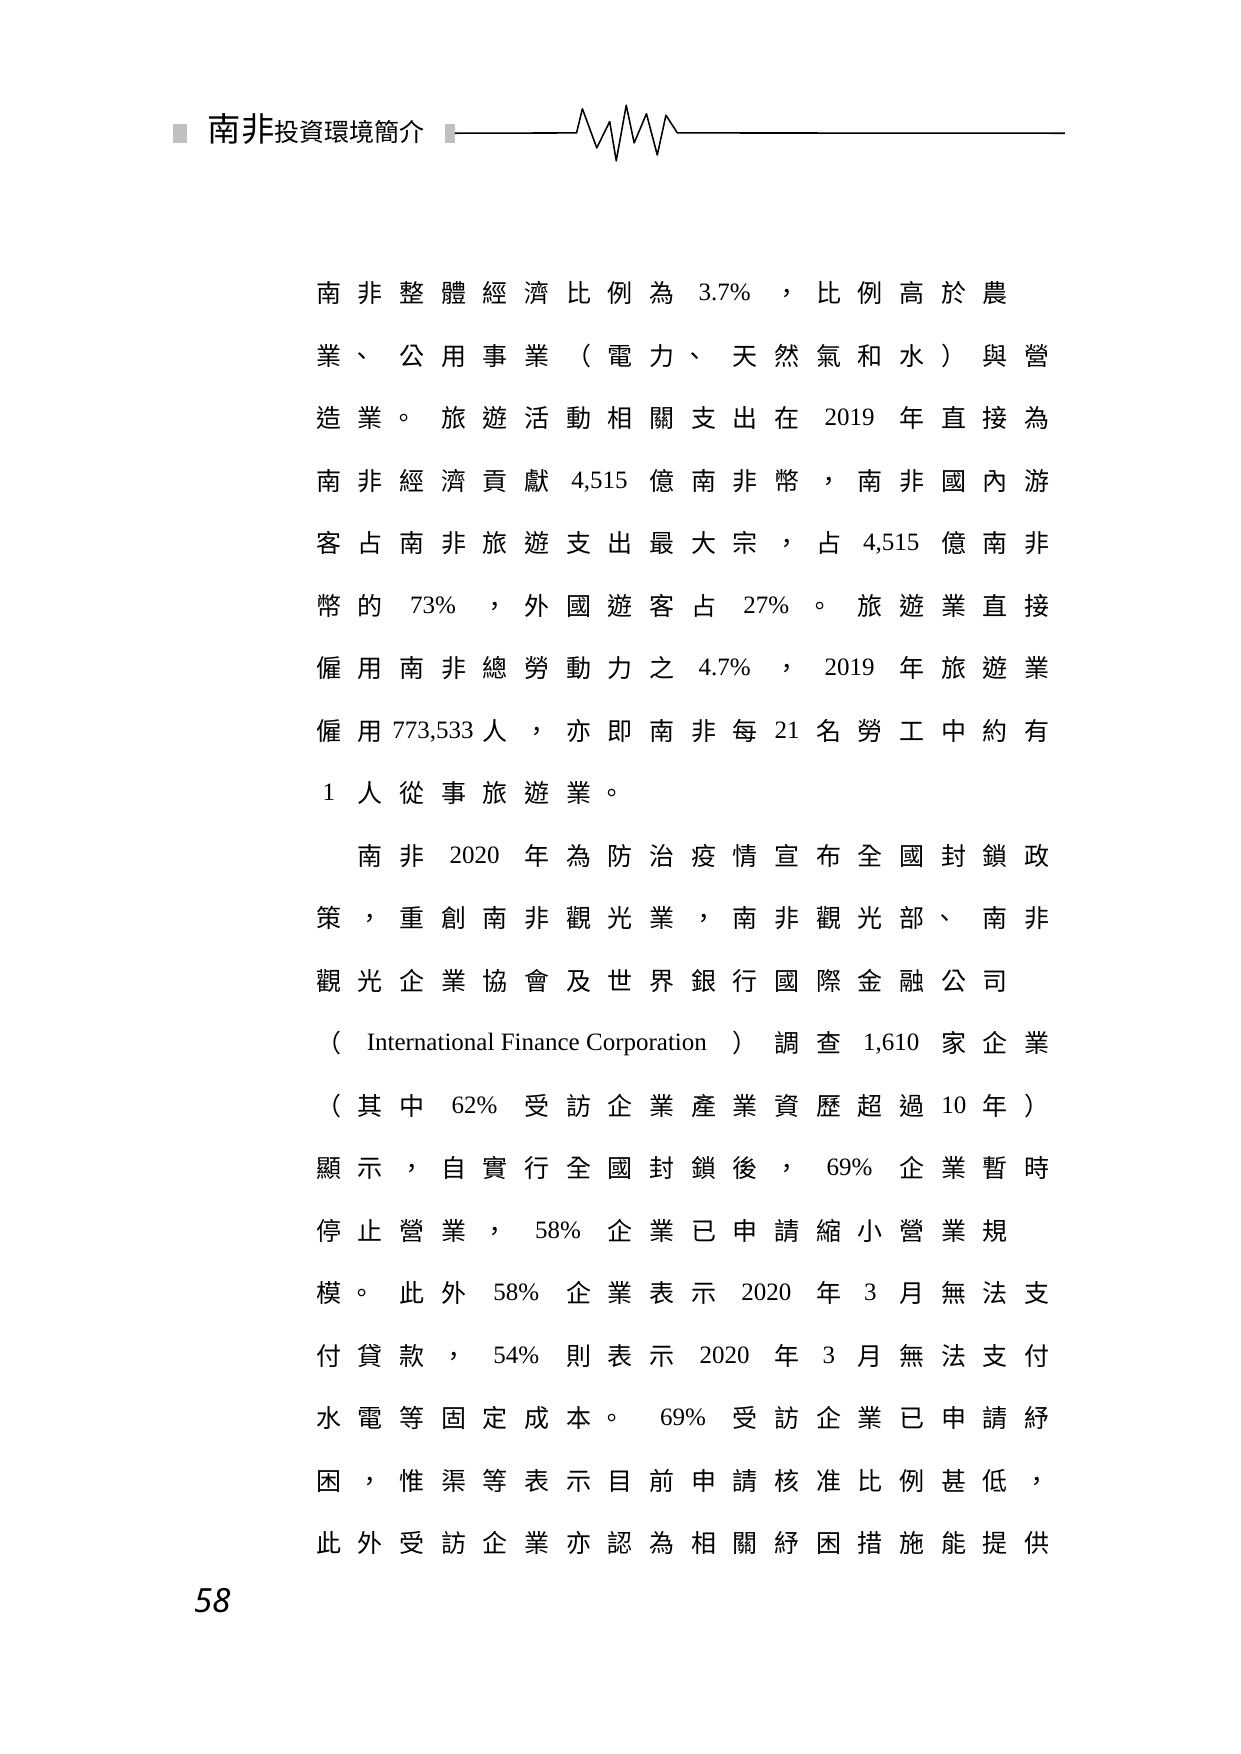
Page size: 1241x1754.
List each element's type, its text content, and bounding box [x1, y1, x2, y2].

text 南非2020年為防治疫情宣布全國封鎖政策，重創南非觀光業，南非觀光部、南非觀光企業協會及世界銀行國際金融公司（International Finance Corporation）調查1,610家企業（其中62%受訪企業產業資歷超過10年）顯示，自實行全國封鎖後，69%企業暫時停止營業，58%企業已申請縮小營業規模。此外58%企業表示2020年3月無法支付貸款，54%則表示2020年3月無法支付水電等固定成本。69%受訪企業已申請紓困，惟渠等表示目前申請核准比例甚低，此外受訪企業亦認為相關紓困措施能提供 [281, 813, 1058, 1563]
text 南非整體經濟比例為3.7%，比例高於農業、公用事業（電力、天然氣和水）與營造業。旅遊活動相關支出在2019年直接為南非經濟貢獻4,515億南非幣，南非國內游客占南非旅遊支出最大宗，占4,515億南非幣的73%，外國遊客占27%。旅遊業直接僱用南非總勞動力之4.7%，2019年旅遊業僱用773,533人，亦即南非每21名勞工中約有1人從事旅遊業。 [281, 250, 1058, 813]
